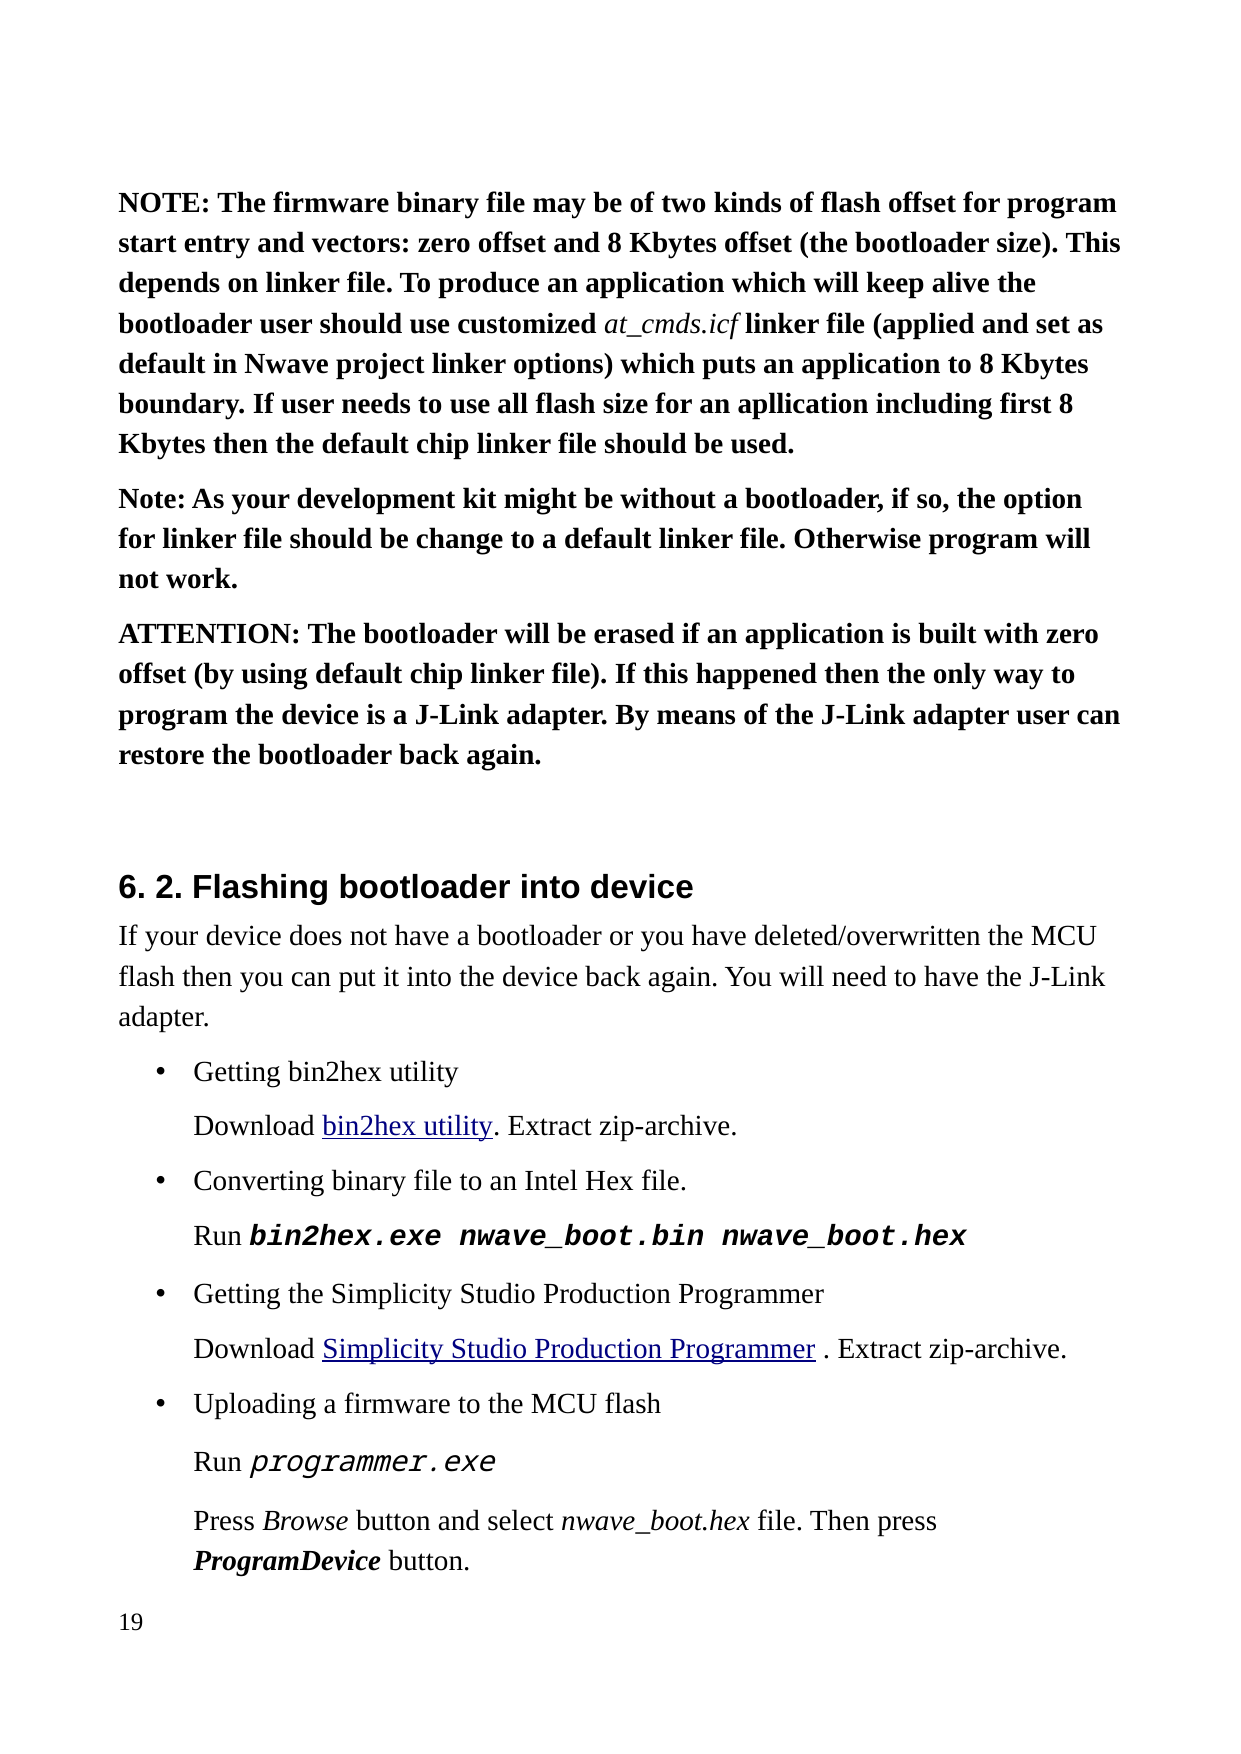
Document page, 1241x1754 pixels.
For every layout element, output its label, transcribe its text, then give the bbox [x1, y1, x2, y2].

list Getting the Simplicity Studio Production Programmer [156, 1276, 1122, 1310]
subtitle 6. 2. Flashing bootloader into device [118, 867, 1122, 906]
text If your device does not have a bootloader or you have deleted/overwritten the MCU flash then you can put it into the device back again. You will need to have the J-Link adapter. [118, 918, 1122, 1032]
list Run bin2hex.exe nwave_boot.bin nwave_boot.hex [156, 1218, 1122, 1254]
list Converting binary file to an Intel Hex file. [156, 1163, 1122, 1197]
list Download Simplicity Studio Production Programmer . Extract zip-archive. [156, 1331, 1122, 1364]
text NOTE: The firmware binary file may be of two kinds of flash offset for program start entry and vectors: zero offset and 8 Kbytes offset (the bootloader size). This depends on linker file. To produce an application which will keep alive the bootloader user should use customized at_cmds.icf linker file (applied and set as default in Nwave project linker options) which puts an application to 8 Kbytes boundary. If user needs to use all flash size for an apllication including first 8 Kbytes then the default chip linker file should be used. [118, 185, 1122, 460]
text ATTENTION: The bootloader will be erased if an application is built with zero offset (by using default chip linker file). If this happened then the only way to program the device is a J-Link adapter. By means of the J-Link adapter user can restore the bootloader back again. [118, 616, 1122, 771]
list Uploading a firmware to the MCU flash [156, 1386, 1122, 1419]
list Run programmer.exe [156, 1441, 1122, 1480]
text Note: As your development kit might be without a bootloader, if so, the option for linker file should be change to a default linker file. Otherwise program will not work. [118, 481, 1122, 595]
list Download bin2hex utility. Extract zip-archive. [156, 1108, 1122, 1142]
list Getting bin2hex utility [156, 1054, 1122, 1087]
list Press Browse button and select nwave_boot.hex file. Then press ProgramDevice button. [156, 1503, 1122, 1577]
